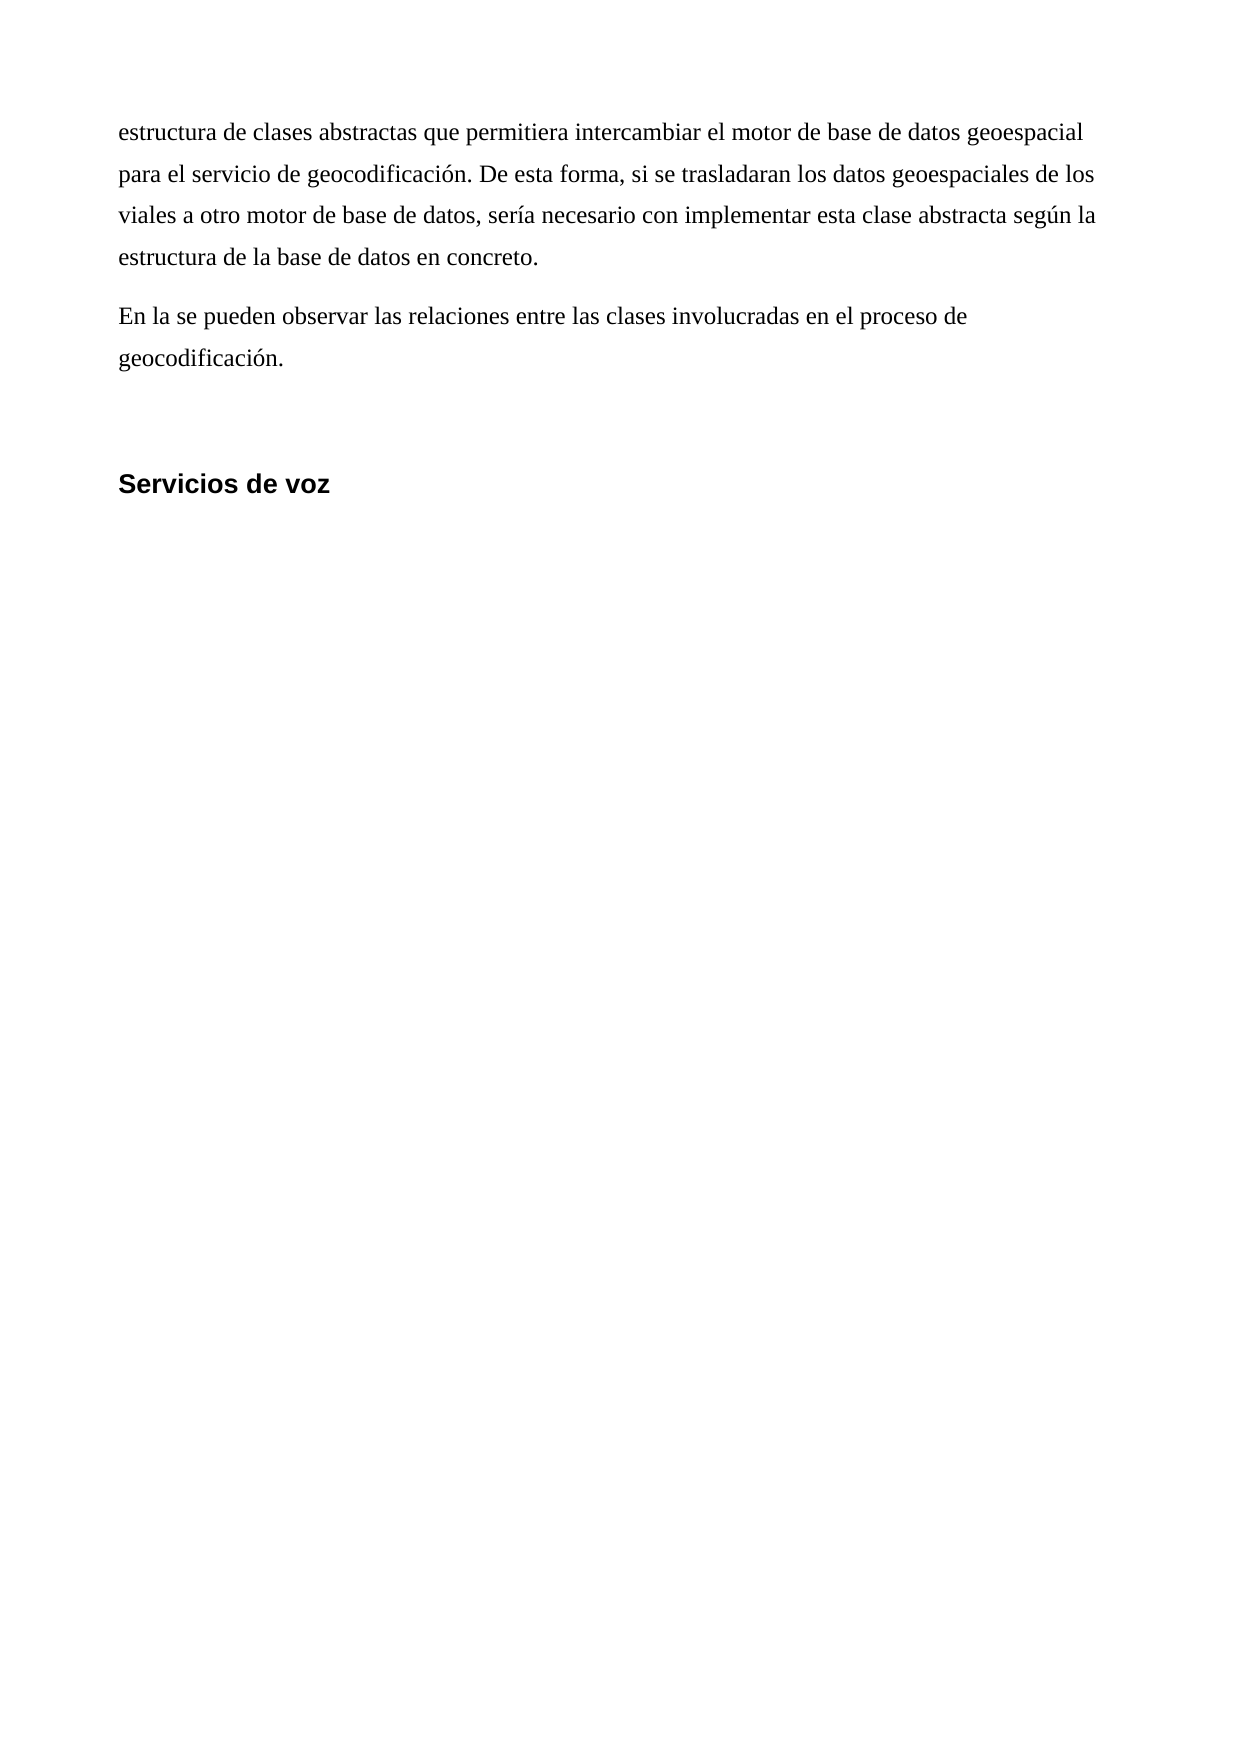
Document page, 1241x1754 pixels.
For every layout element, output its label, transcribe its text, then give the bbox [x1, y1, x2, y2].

subtitle Servicios de voz [118, 469, 1122, 500]
subtitle estructura de clases abstractas que permitiera intercambiar el motor de base de datos geoespacial para el servicio de geocodificación. De esta forma, si se trasladaran los datos geoespaciales de los viales a otro motor de base de datos, sería necesario con implementar esta clase abstracta según la estructura de la base de datos en concreto. [118, 118, 1122, 271]
subtitle En la se pueden observar las relaciones entre las clases involucradas en el proceso de geocodificación. [118, 302, 1122, 371]
